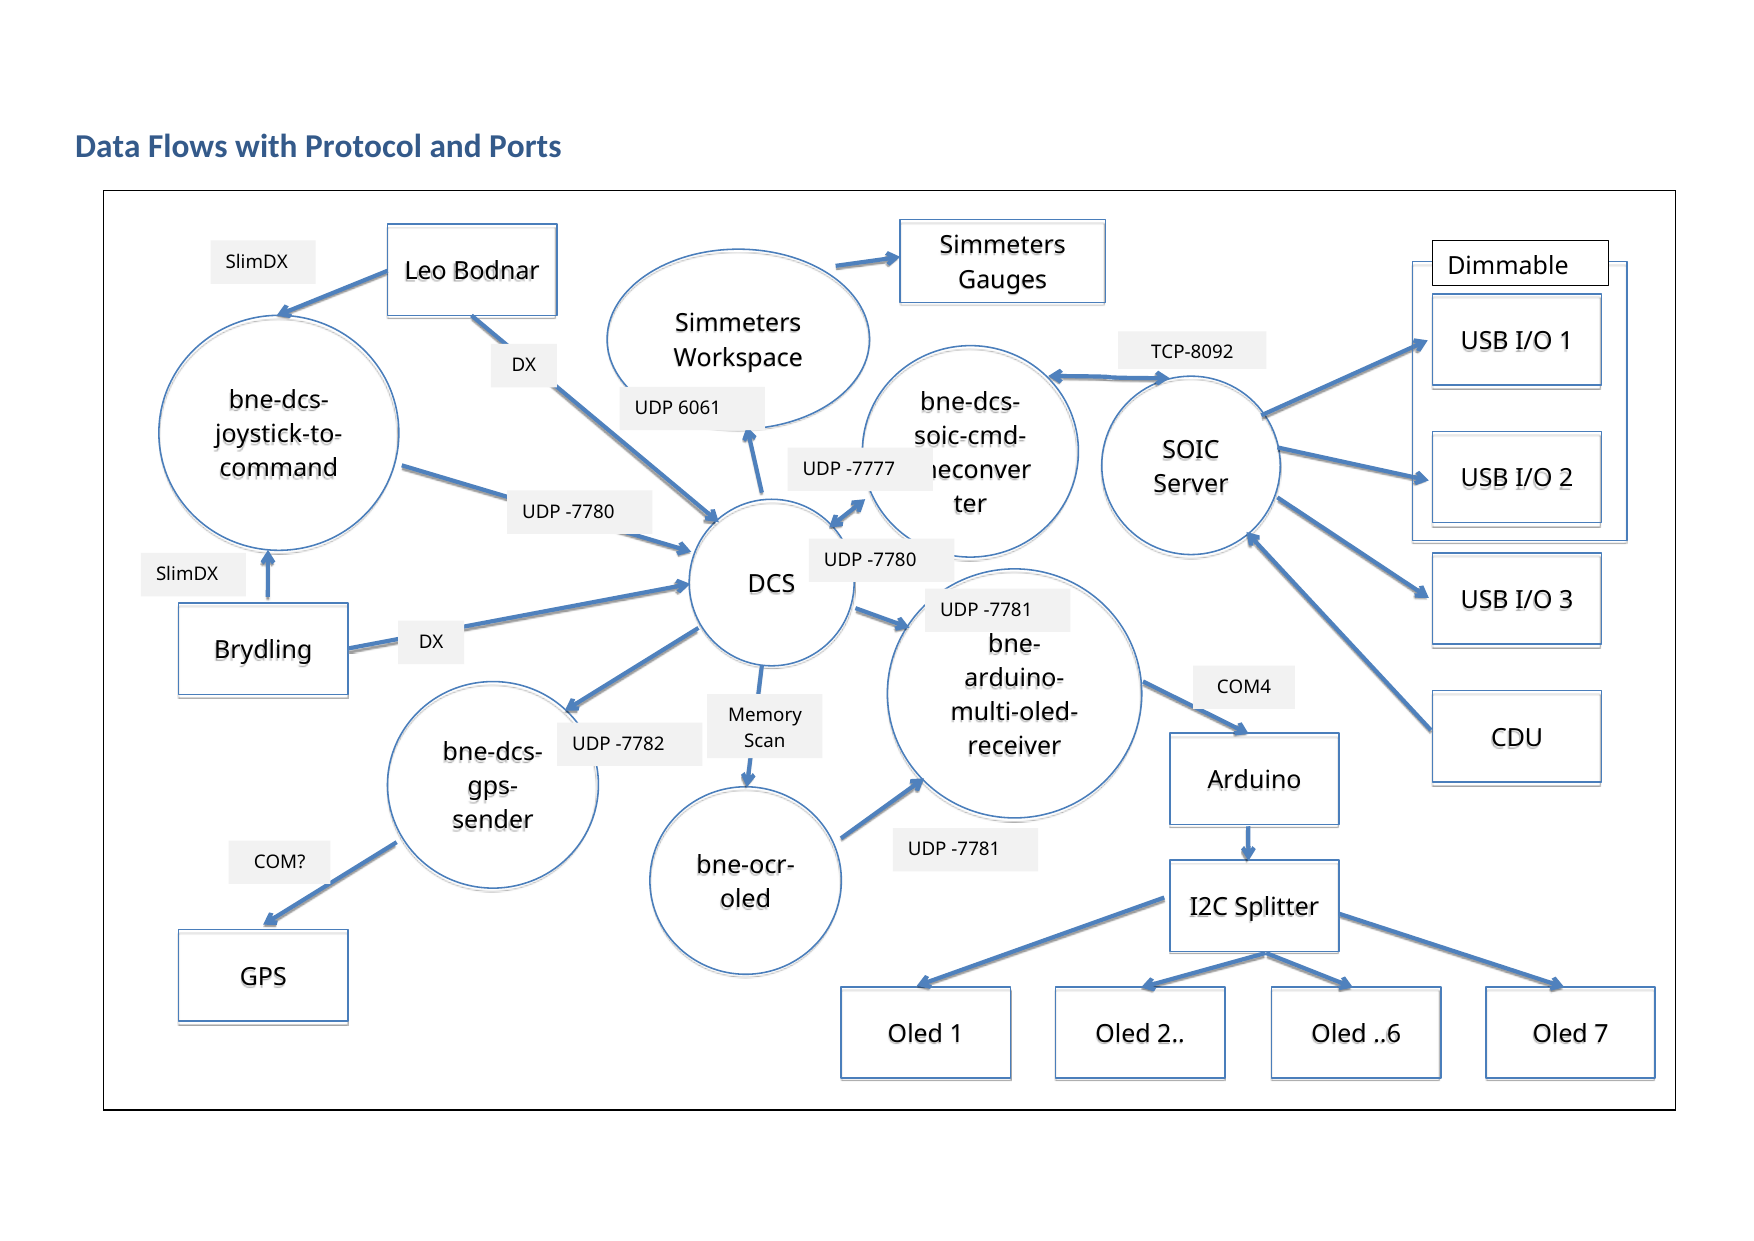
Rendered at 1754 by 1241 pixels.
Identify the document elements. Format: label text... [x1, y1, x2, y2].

subtitle Data Flows with Protocol and Ports [75, 125, 1679, 166]
